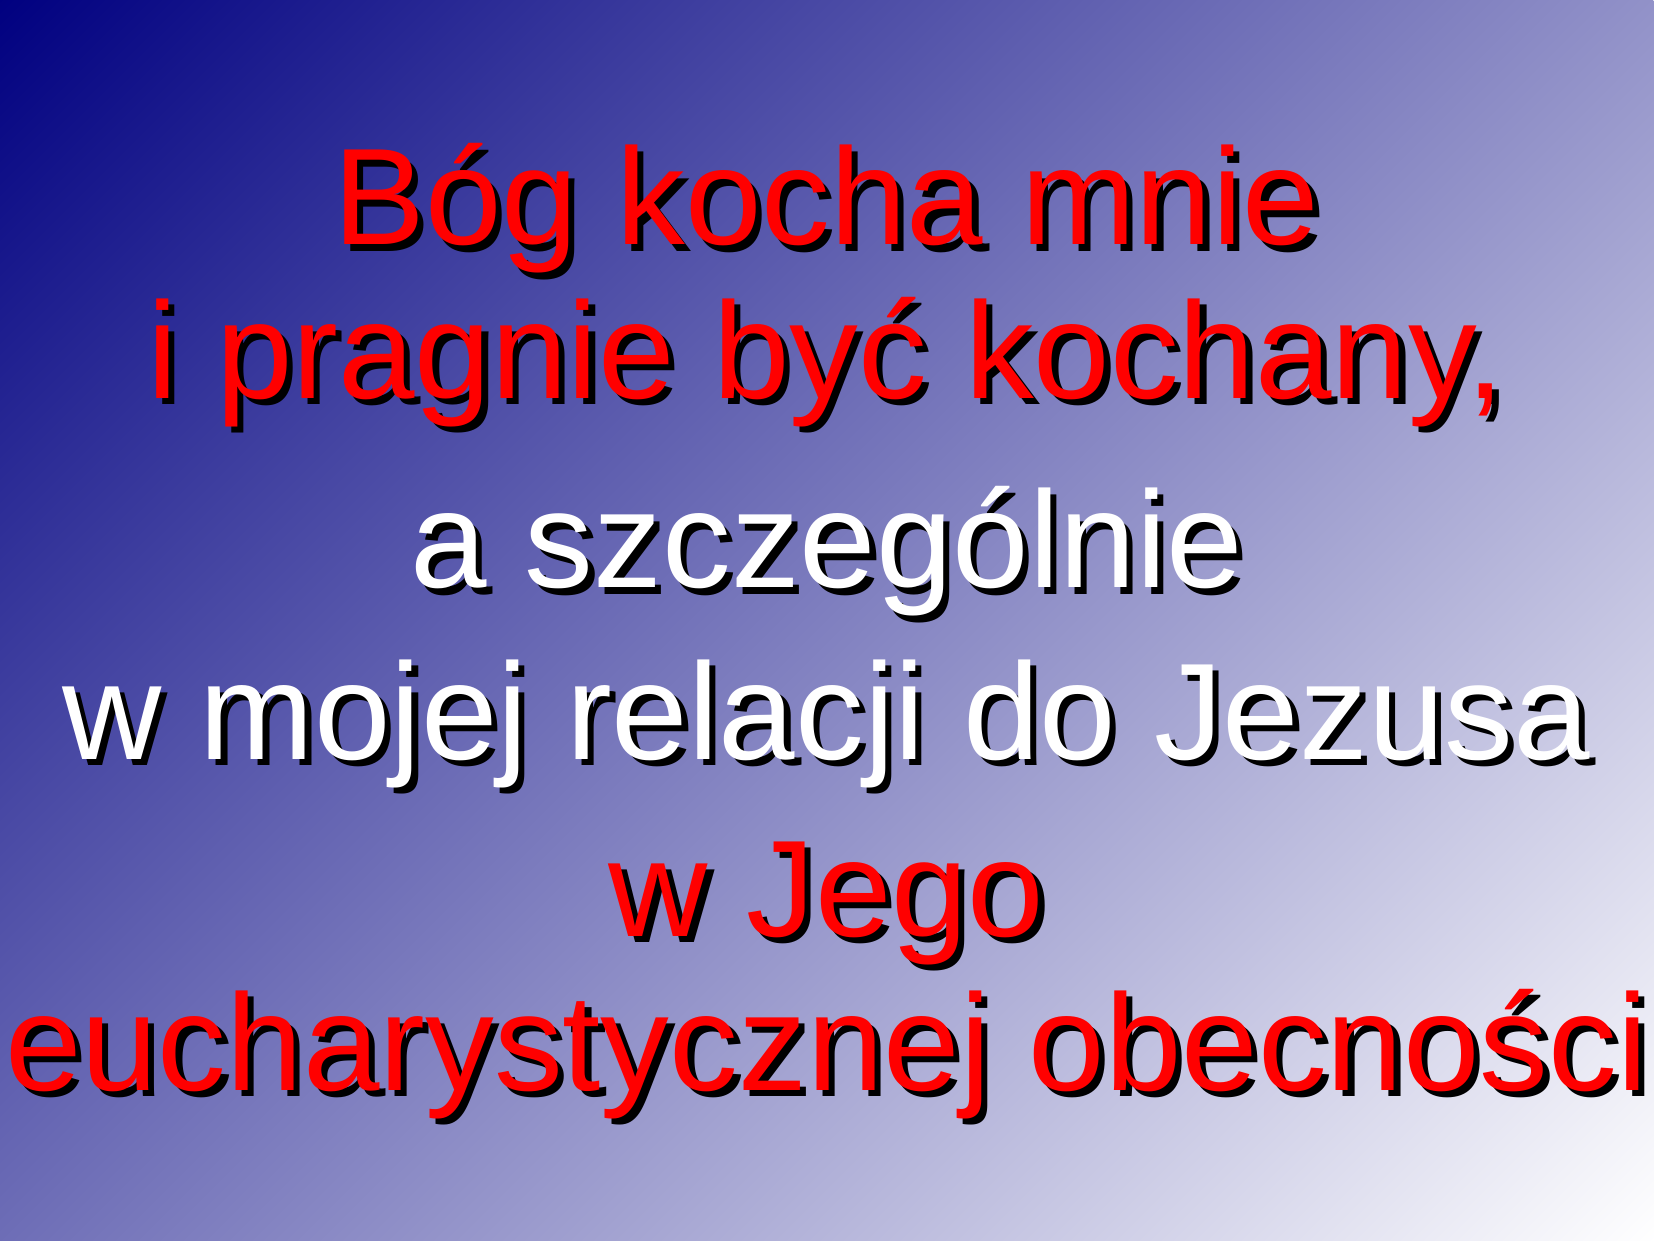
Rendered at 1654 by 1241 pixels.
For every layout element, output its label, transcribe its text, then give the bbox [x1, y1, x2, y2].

subtitle Bóg kocha mnie i pragnie być kochany, a szczególnie w mojej relacji do Jezusa w Jego eucharystycznej obecności [0, 70, 1654, 1170]
